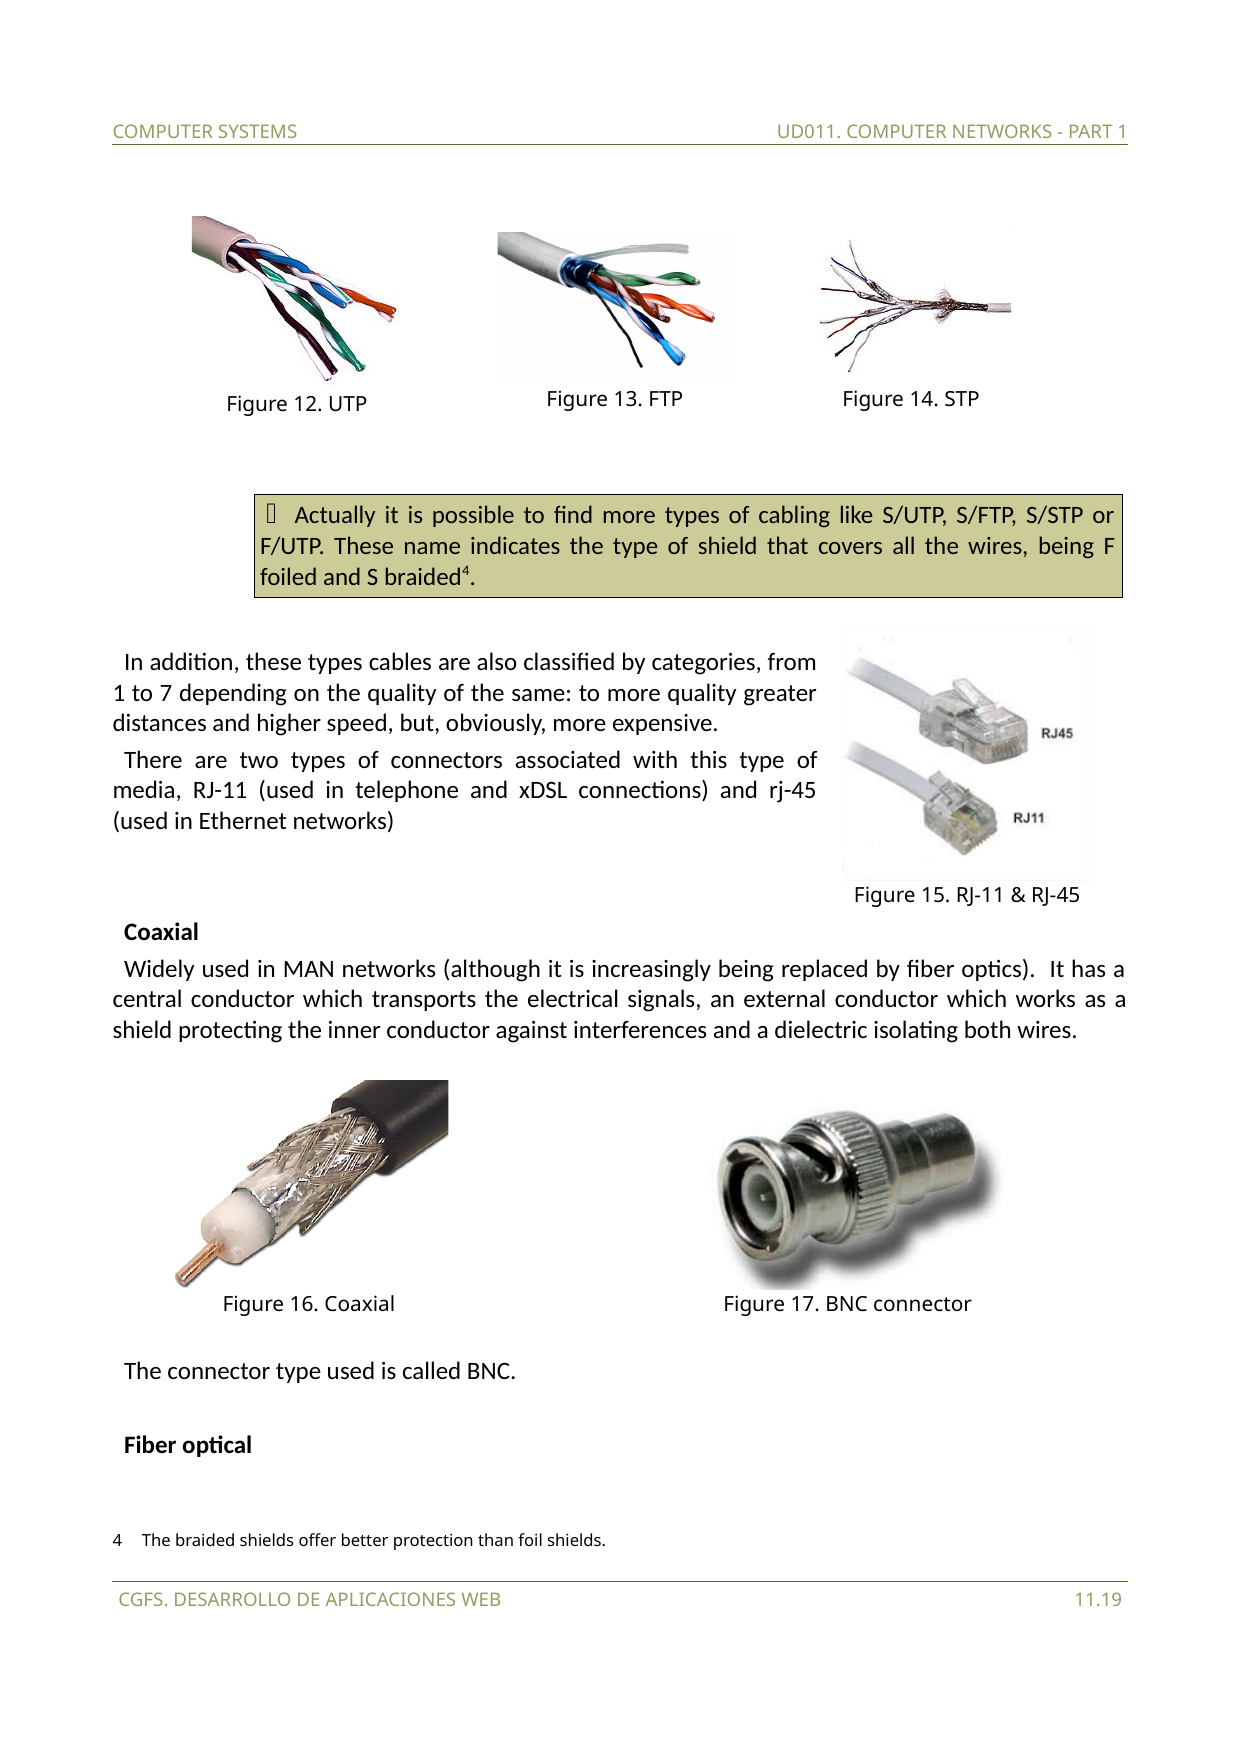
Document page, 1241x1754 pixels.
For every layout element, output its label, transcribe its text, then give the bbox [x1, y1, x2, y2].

text  Actually it is possible to find more types of cabling like S/UTP, S/FTP, S/STP or F/UTP. These name indicates the type of shield that covers all the wires, being F foiled and S braided. [255, 495, 1122, 597]
picture [497, 232, 732, 385]
picture [684, 1080, 1011, 1290]
text [1092, 744, 1128, 836]
picture [810, 223, 1012, 384]
text There are two types of connectors associated with this type of media, RJ-11 (used in telephone and xDSL connections) and rj-45 (used in Ethernet networks) [112, 744, 842, 836]
picture [191, 216, 402, 389]
text Figure 13. FTP [497, 385, 732, 413]
text Fiber optical [112, 1429, 1128, 1459]
text Figure 15. RJ-11 & RJ-45 [842, 881, 1092, 909]
text Coaxial [112, 916, 1128, 947]
text Figure 12. UTP [205, 389, 388, 417]
text In addition, these types cables are also classified by categories, from 1 to 7 depending on the quality of the same: to more quality greater distances and higher speed, but, obviously, more expensive. [112, 646, 842, 738]
text Figure 17. BNC connector [684, 1290, 1010, 1318]
picture [169, 1080, 449, 1290]
text Widely used in MAN networks (although it is increasingly being replaced by fiber optics). It has a central conductor which transports the electrical signals, an external conductor which works as a shield protecting the inner conductor against interferences and a dielectric isolating both wires. [112, 953, 1128, 1045]
text Figure 16. Coaxial [169, 1290, 448, 1318]
picture [842, 630, 1092, 881]
text Figure 14. STP [811, 384, 1011, 412]
text The braided shields offer better protection than foil shields. [112, 1528, 1128, 1551]
text The connector type used is called BNC. [112, 1355, 1128, 1386]
